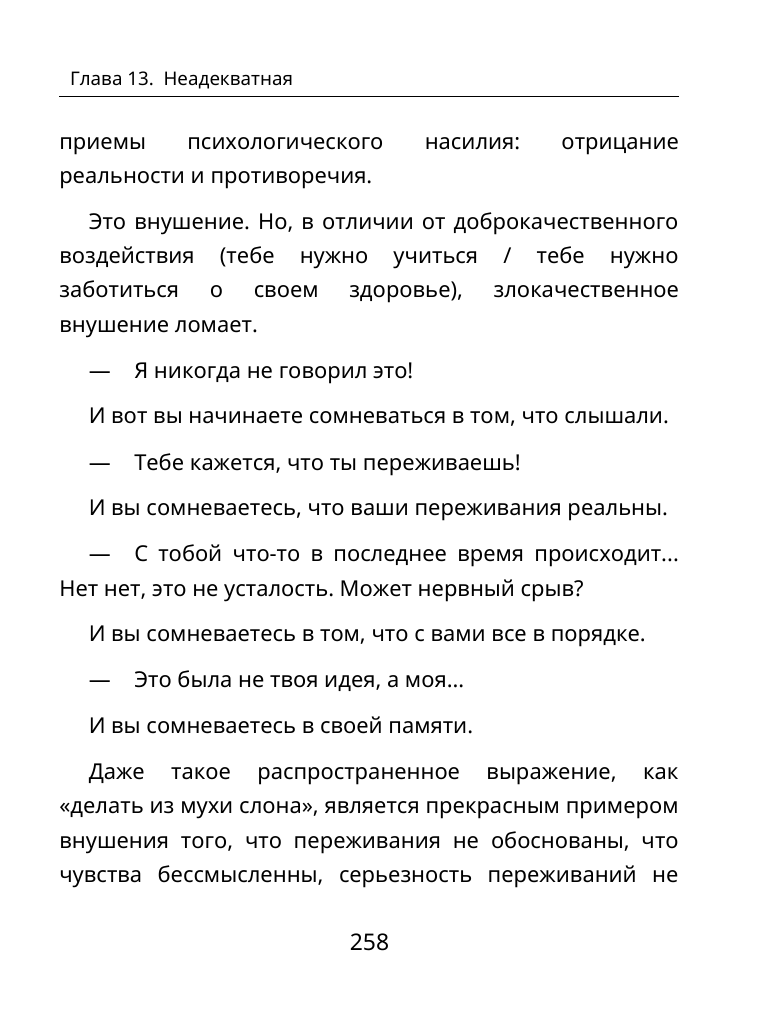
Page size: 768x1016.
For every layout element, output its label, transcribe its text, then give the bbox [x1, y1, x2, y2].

text И вот вы начинаете сомневаться в том, что слышали. [59, 401, 679, 430]
text Это внушение. Но, в отличии от доброкачественного воздействия (тебе нужно учиться / тебе нужно заботиться о своем здоровье), злокачественное внушение ломает. [59, 206, 679, 338]
text И вы сомневаетесь в своей памяти. [59, 710, 679, 740]
text Даже такое распространенное выражение, как «делать из мухи слона», является прекрасным примером внушения того, что переживания не обоснованы, что чувства бессмысленны, серьезность переживаний не [59, 756, 679, 888]
list Это была не твоя идея, а моя... [59, 664, 679, 694]
list Я никогда не говорил это! [59, 354, 679, 384]
text приемы психологического насилия: отрицание реальности и противоречия. [59, 126, 679, 190]
text И вы сомневаетесь в том, что с вами все в порядке. [59, 618, 679, 648]
list С тобой что-то в последнее время происходит... Нет нет, это не усталость. Может нервный срыв? [59, 538, 679, 602]
list Тебе кажется, что ты переживаешь! [59, 446, 679, 476]
text И вы сомневаетесь, что ваши переживания реальны. [59, 492, 679, 522]
